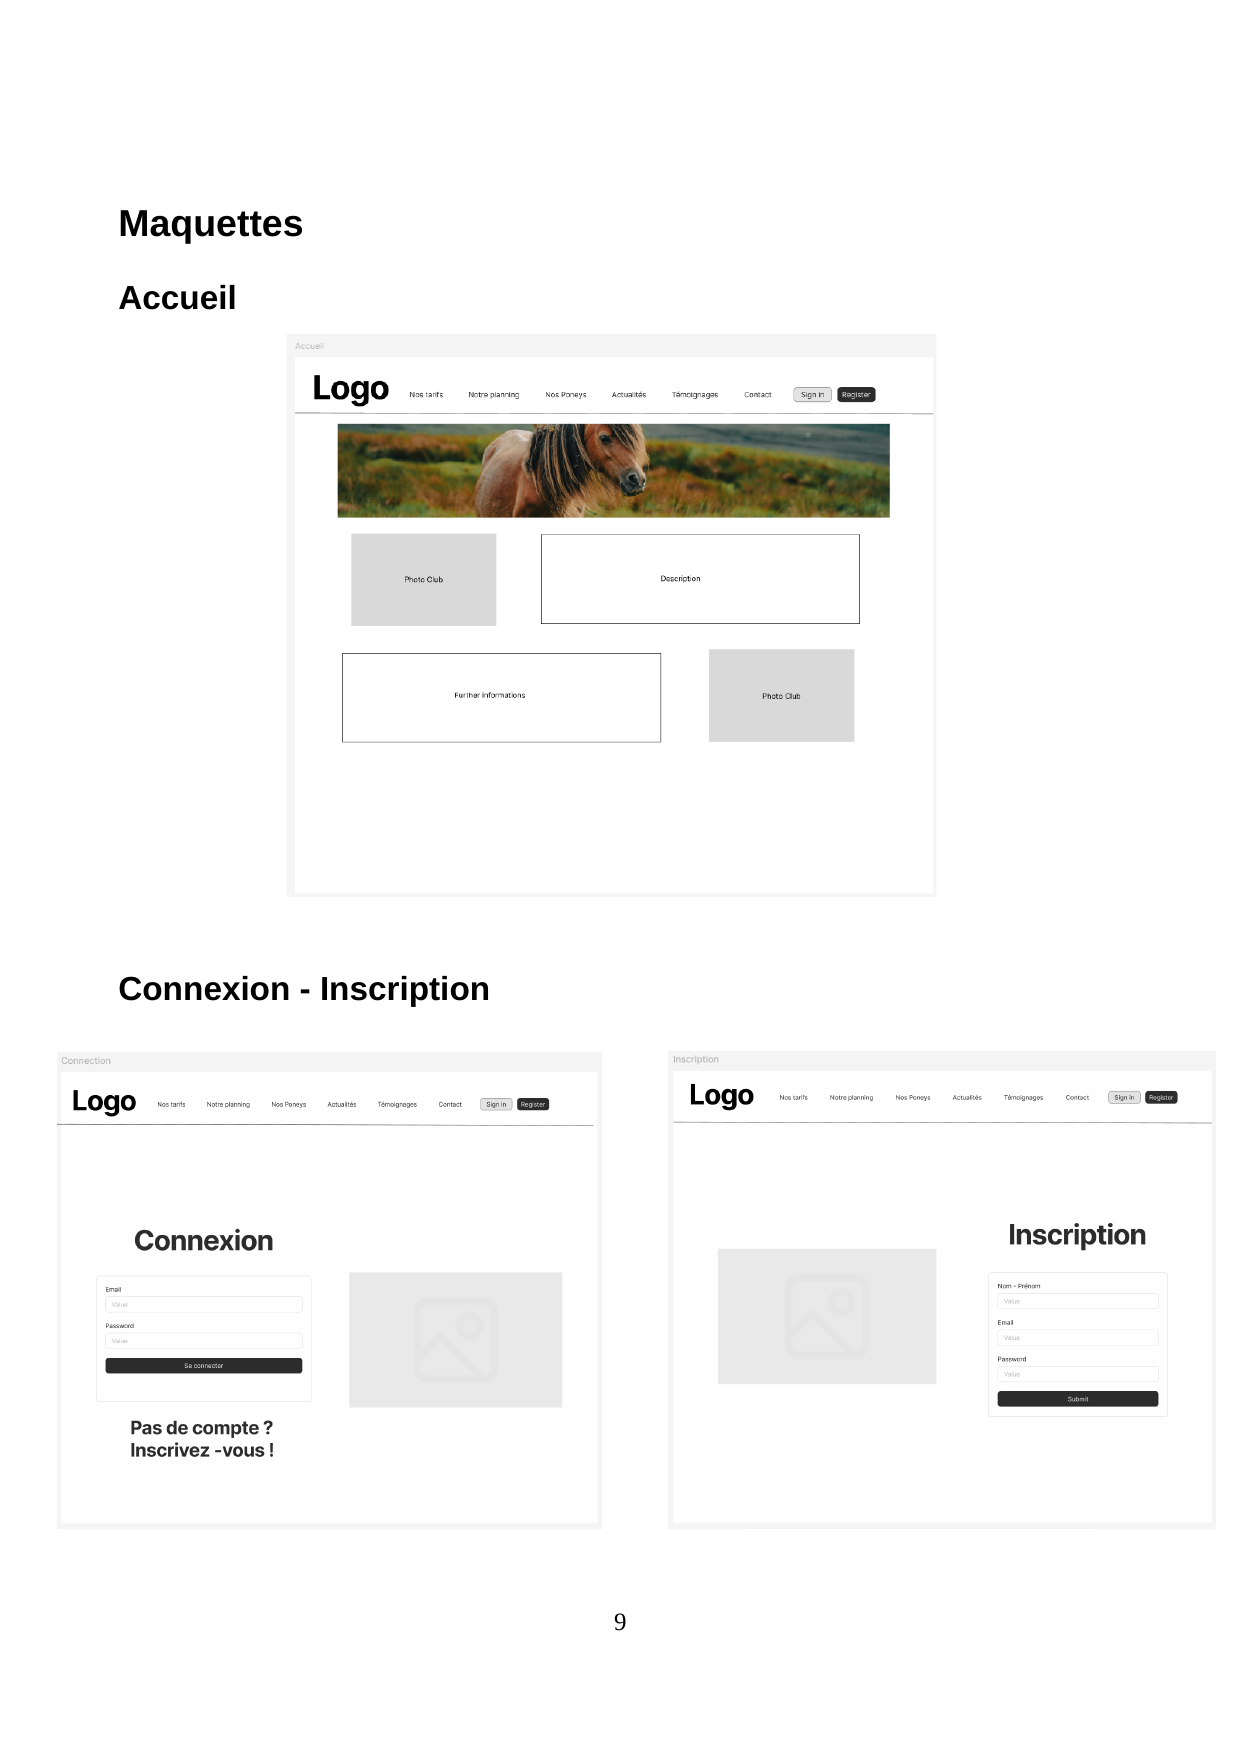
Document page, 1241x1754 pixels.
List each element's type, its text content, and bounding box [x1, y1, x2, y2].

picture [286, 334, 937, 897]
subtitle Accueil [118, 278, 1122, 316]
picture [668, 1051, 1216, 1529]
subtitle Connexion - Inscription [118, 969, 1122, 1007]
subtitle Maquettes [118, 201, 1122, 244]
picture [57, 1052, 603, 1529]
